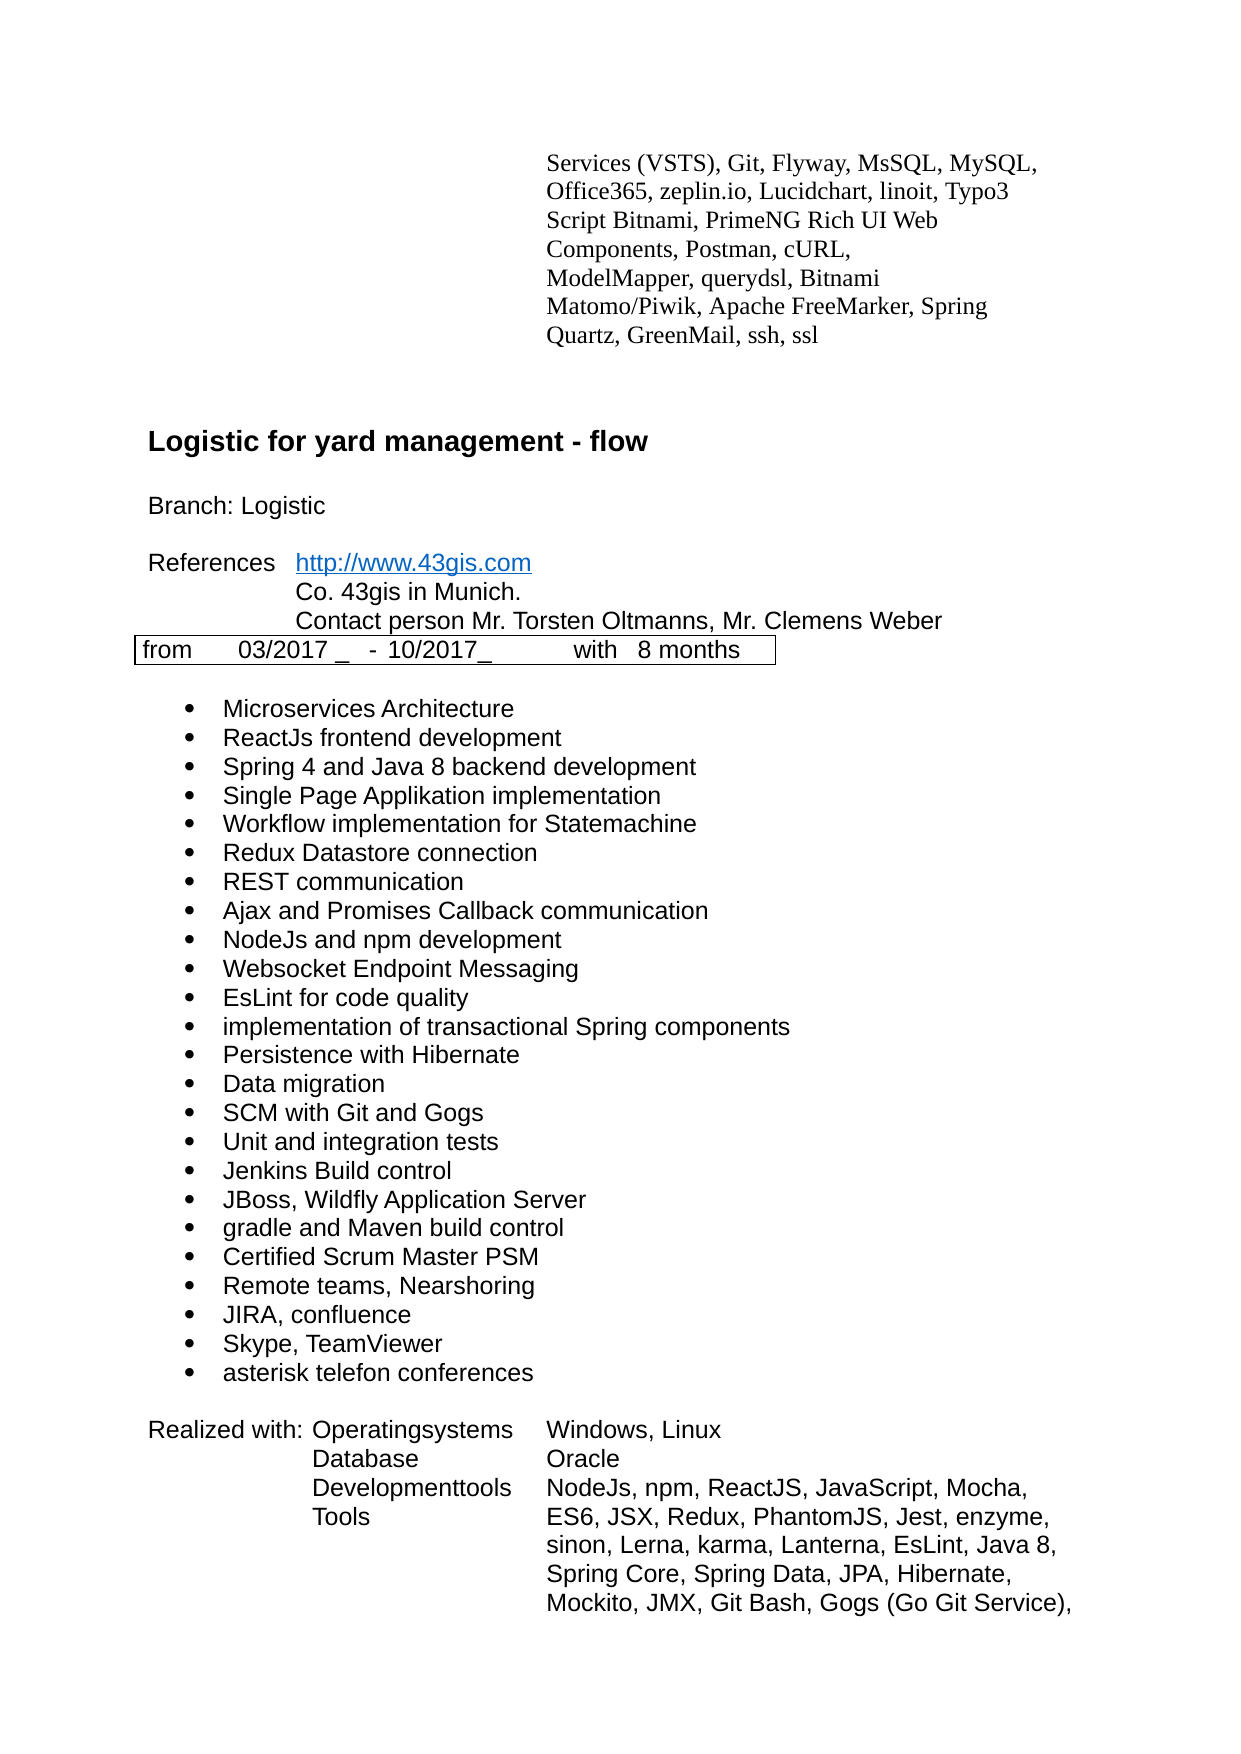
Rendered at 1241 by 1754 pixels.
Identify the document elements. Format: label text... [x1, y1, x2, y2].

list NodeJs and npm development [185, 925, 1104, 954]
list Workflow implementation for Statemachine [185, 809, 1104, 838]
list asterisk telefon conferences [185, 1358, 1104, 1387]
table_cell Services (VSTS), Git, Flyway, MsSQL, MySQL, Office365, zeplin.io, Lucidchart, linoit, Typo3 Script Bitnami, PrimeNG Rich UI Web Components, Postman, cURL, ModelMapper, querydsl, Bitnami Matomo/Piwik, Apache FreeMarker, Spring Quartz, GreenMail, ssh, ssl [543, 148, 1089, 349]
list Redux Datastore connection [185, 838, 1104, 867]
table_cell [145, 1444, 309, 1473]
table_cell [145, 1473, 309, 1617]
table_cell Oracle [543, 1444, 1089, 1473]
list ReactJs frontend development [185, 723, 1104, 752]
table_cell [309, 148, 543, 349]
table_cell NodeJs, npm, ReactJS, JavaScript, Mocha, ES6, JSX, Redux, PhantomJS, Jest, enzyme, sinon, Lerna, karma, Lanterna, EsLint, Java 8, Spring Core, Spring Data, JPA, Hibernate, Mockito, JMX, Git Bash, Gogs (Go Git Service), [543, 1473, 1089, 1617]
list EsLint for code quality [185, 983, 1104, 1011]
list Single Page Applikation implementation [185, 781, 1104, 809]
table_cell Developmenttools Tools [309, 1473, 543, 1617]
list Microservices Architecture [185, 694, 1104, 723]
table_header Windows, Linux [543, 1415, 1089, 1444]
text Co. 43gis in Munich. [221, 577, 1104, 606]
list SCM with Git and Gogs [185, 1098, 1104, 1127]
list Ajax and Promises Callback communication [185, 896, 1104, 925]
list gradle and Maven build control [185, 1213, 1104, 1242]
table_header from [136, 636, 231, 664]
table_header Operatingsystems [309, 1415, 543, 1444]
table_header with [566, 636, 630, 664]
text Branch: Logistic [148, 491, 1104, 519]
list Data migration [185, 1069, 1104, 1098]
list implementation of transactional Spring components [185, 1011, 1104, 1040]
text Contact person Mr. Torsten Oltmanns, Mr. Clemens Weber [221, 606, 1104, 634]
list JIRA, confluence [185, 1300, 1104, 1329]
table_cell Database [309, 1444, 543, 1473]
table_header - [361, 636, 380, 664]
table_cell [145, 148, 309, 349]
table_header 8 months [630, 636, 775, 664]
list Persistence with Hibernate [185, 1040, 1104, 1069]
table_header 03/2017 _ [231, 636, 361, 664]
list Skype, TeamViewer [185, 1329, 1104, 1358]
list JBoss, Wildfly Application Server [185, 1184, 1104, 1213]
list Spring 4 and Java 8 backend development [185, 752, 1104, 781]
list Certified Scrum Master PSM [185, 1242, 1104, 1271]
list Jenkins Build control [185, 1156, 1104, 1184]
list REST communication [185, 867, 1104, 896]
list Unit and integration tests [185, 1127, 1104, 1156]
list Websocket Endpoint Messaging [185, 954, 1104, 983]
table_header 10/2017_ [380, 636, 566, 664]
text References http://www.43gis.com [148, 548, 1104, 577]
list Remote teams, Nearshoring [185, 1271, 1104, 1300]
subtitle Logistic for yard management - flow [148, 424, 1104, 457]
table_header Realized with: [145, 1415, 309, 1444]
